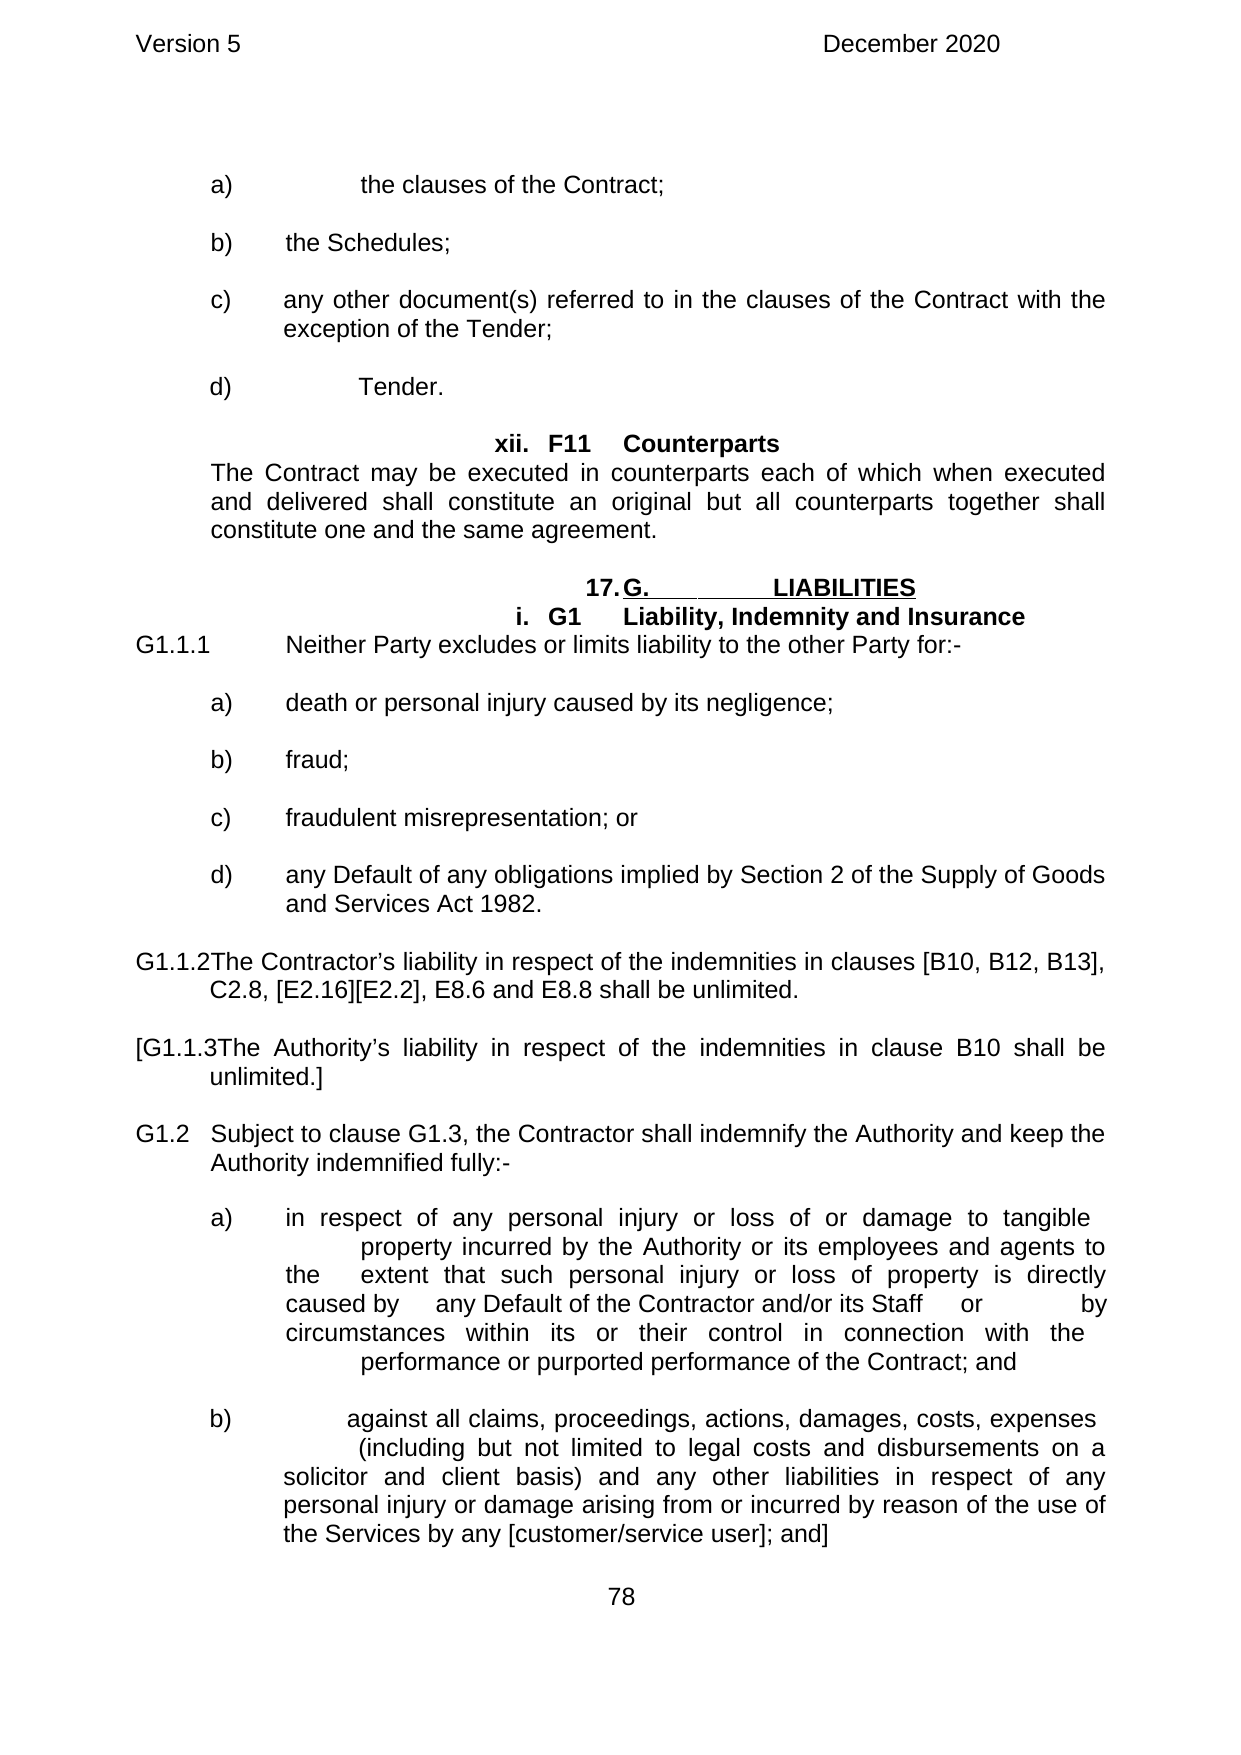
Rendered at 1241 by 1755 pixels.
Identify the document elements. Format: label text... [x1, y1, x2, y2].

text d) any Default of any obligations implied by Section 2 of the Supply of Goods and Services Act 1982. [210, 860, 1107, 918]
text G1.1.1 Neither Party excludes or limits liability to the other Party for:- [135, 630, 1107, 659]
text a) the clauses of the Contract; [210, 170, 1107, 199]
text c) fraudulent misrepresentation; or [210, 803, 1107, 832]
text The Contract may be executed in counterparts each of which when executed and delivered shall constitute an original but all counterparts together shall constitute one and the same agreement. [210, 458, 1107, 544]
text [G1.1.3The Authority’s liability in respect of the indemnities in clause B10 shall be unlimited.] [135, 1033, 1107, 1090]
subtitle G1 Liability, Indemnity and Insurance [529, 602, 1107, 630]
list against all claims, proceedings, actions, damages, costs, expenses (including but not limited to legal costs and disbursements on a solicitor and client basis) and any other liabilities in respect of any personal injury or damage arising from or incurred by reason of the use of the Services by any [customer/service user]; and] [209, 1404, 1107, 1548]
text c) any other document(s) referred to in the clauses of the Contract with the exception of the Tender; [210, 285, 1107, 343]
text b) fraud; [210, 745, 1107, 774]
list in respect of any personal injury or loss of or damage to tangible property incurred by the Authority or its employees and agents to the extent that such personal injury or loss of property is directly caused by any Default of the Contractor and/or its Staff or by circumstances within its or their control in connection with the performance or purported performance of the Contract; and [210, 1203, 1107, 1376]
subtitle F11 Counterparts [529, 429, 1107, 458]
text a) death or personal injury caused by its negligence; [210, 688, 1107, 717]
text G1.1.2The Contractor’s liability in respect of the indemnities in clauses [B10, B12, B13], C2.8, [E2.16][E2.2], E8.6 and E8.8 shall be unlimited. [135, 947, 1107, 1004]
subtitle G. LIABILITIES [585, 573, 1107, 602]
text d) Tender. [209, 372, 1107, 400]
text G1.2 Subject to clause G1.3, the Contractor shall indemnify the Authority and keep the Authority indemnified fully:- [135, 1119, 1107, 1177]
text b) the Schedules; [210, 228, 1107, 257]
